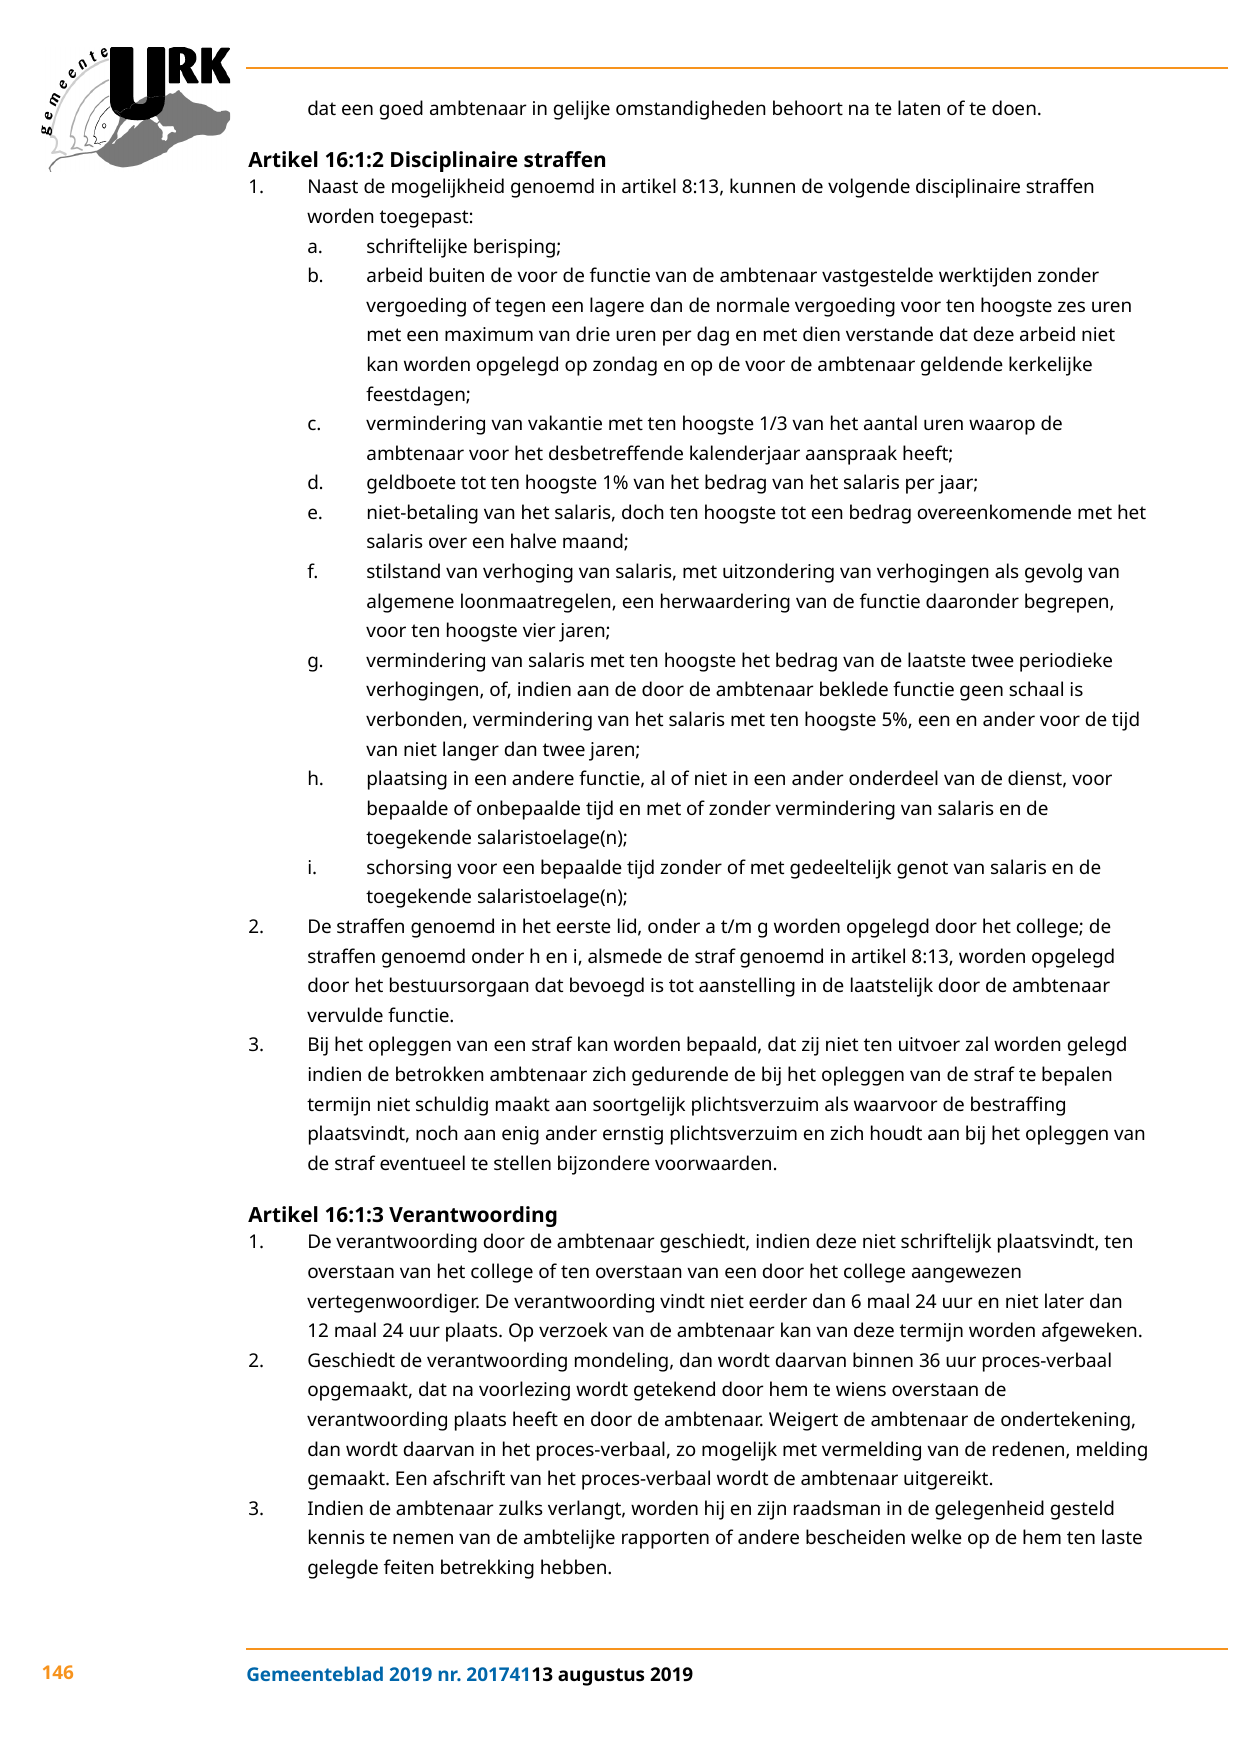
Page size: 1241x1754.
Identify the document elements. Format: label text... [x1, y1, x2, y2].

list Naast de mogelijkheid genoemd in artikel 8:13, kunnen de volgende disciplinaire straffen worden toegepast: [248, 174, 1152, 229]
list stilstand van verhoging van salaris, met uitzondering van verhogingen als gevolg van algemene loonmaatregelen, een herwaardering van de functie daaronder begrepen, voor ten hoogste vier jaren; [307, 558, 1152, 643]
list plaatsing in een andere functie, al of niet in een ander onderdeel van de dienst, voor bepaalde of onbepaalde tijd en met of zonder vermindering van salaris en de toegekende salaristoelage(n); [307, 765, 1152, 850]
list schriftelijke berisping; [307, 233, 1152, 258]
text Artikel 16:1:2 Disciplinaire straffen [248, 145, 1152, 174]
list Bij het opleggen van een straf kan worden bepaald, dat zij niet ten uitvoer zal worden gelegd indien de betrokken ambtenaar zich gedurende de bij het opleggen van de straf te bepalen termijn niet schuldig maakt aan soortgelijk plichtsverzuim als waarvoor de bestraffing plaatsvindt, noch aan enig ander ernstig plichtsverzuim en zich houdt aan bij het opleggen van de straf eventueel te stellen bijzondere voorwaarden. [248, 1032, 1152, 1176]
list schorsing voor een bepaalde tijd zonder of met gedeeltelijk genot van salaris en de toegekende salaristoelage(n); [307, 854, 1152, 909]
list dat een goed ambtenaar in gelijke omstandigheden behoort na te laten of te doen. [248, 95, 1152, 121]
text Artikel 16:1:3 Verantwoording [248, 1200, 1152, 1229]
list De straffen genoemd in het eerste lid, onder a t/m g worden opgelegd door het college; de straffen genoemd onder h en i, alsmede de straf genoemd in artikel 8:13, worden opgelegd door het bestuursorgaan dat bevoegd is tot aanstelling in de laatstelijk door de ambtenaar vervulde functie. [248, 913, 1152, 1028]
list geldboete tot ten hoogste 1% van het bedrag van het salaris per jaar; [307, 469, 1152, 495]
list vermindering van vakantie met ten hoogste 1/3 van het aantal uren waarop de ambtenaar voor het desbetreffende kalenderjaar aanspraak heeft; [307, 410, 1152, 466]
picture [41, 47, 231, 172]
list arbeid buiten de voor de functie van de ambtenaar vastgestelde werktijden zonder vergoeding of tegen een lagere dan de normale vergoeding voor ten hoogste zes uren met een maximum van drie uren per dag en met dien verstande dat deze arbeid niet kan worden opgelegd op zondag en op de voor de ambtenaar geldende kerkelijke feestdagen; [307, 262, 1152, 406]
list Geschiedt de verantwoording mondeling, dan wordt daarvan binnen 36 uur proces-verbaal opgemaakt, dat na voorlezing wordt getekend door hem te wiens overstaan de verantwoording plaats heeft en door de ambtenaar. Weigert de ambtenaar de ondertekening, dan wordt daarvan in het proces-verbaal, zo mogelijk met vermelding van de redenen, melding gemaakt. Een afschrift van het proces-verbaal wordt de ambtenaar uitgereikt. [248, 1347, 1152, 1491]
list De verantwoording door de ambtenaar geschiedt, indien deze niet schriftelijk plaatsvindt, ten overstaan van het college of ten overstaan van een door het college aangewezen vertegenwoordiger. De verantwoording vindt niet eerder dan 6 maal 24 uur en niet later dan 12 maal 24 uur plaats. Op verzoek van de ambtenaar kan van deze termijn worden afgeweken. [248, 1229, 1152, 1343]
list niet-betaling van het salaris, doch ten hoogste tot een bedrag overeenkomende met het salaris over een halve maand; [307, 499, 1152, 554]
list Indien de ambtenaar zulks verlangt, worden hij en zijn raadsman in de gelegenheid gesteld kennis te nemen van de ambtelijke rapporten of andere bescheiden welke op de hem ten laste gelegde feiten betrekking hebben. [248, 1495, 1152, 1580]
list vermindering van salaris met ten hoogste het bedrag van de laatste twee periodieke verhogingen, of, indien aan de door de ambtenaar beklede functie geen schaal is verbonden, vermindering van het salaris met ten hoogste 5%, een en ander voor de tijd van niet langer dan twee jaren; [307, 647, 1152, 761]
